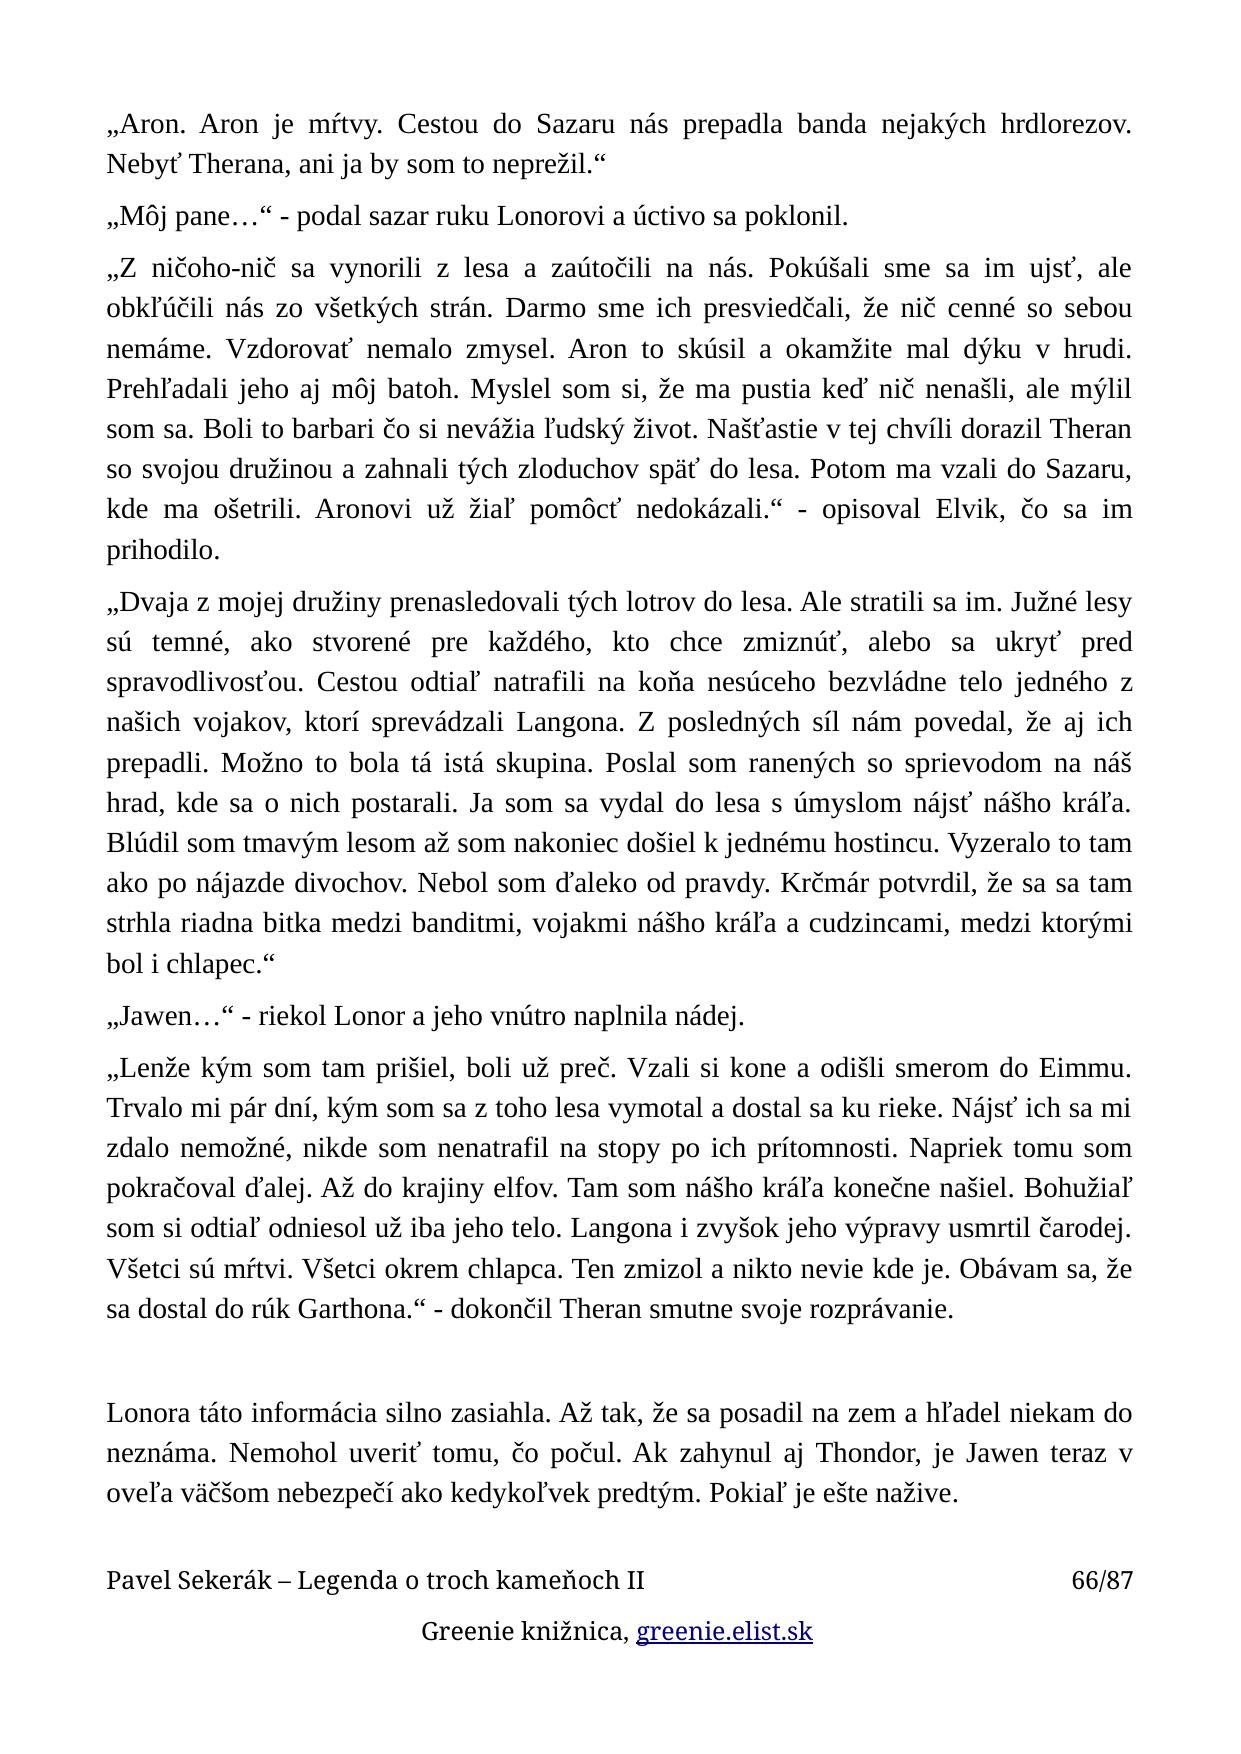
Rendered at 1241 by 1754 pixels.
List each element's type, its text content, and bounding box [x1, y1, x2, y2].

text „Aron. Aron je mŕtvy. Cestou do Sazaru nás prepadla banda nejakých hrdlorezov. Nebyť Therana, ani ja by som to neprežil.“ [106, 106, 1134, 180]
text „Lenže kým som tam prišiel, boli už preč. Vzali si kone a odišli smerom do Eimmu. Trvalo mi pár dní, kým som sa z toho lesa vymotal a dostal sa ku rieke. Nájsť ich sa mi zdalo nemožné, nikde som nenatrafil na stopy po ich prítomnosti. Napriek tomu som pokračoval ďalej. Až do krajiny elfov. Tam som nášho kráľa konečne našiel. Bohužiaľ som si odtiaľ odniesol už iba jeho telo. Langona i zvyšok jeho výpravy usmrtil čarodej. Všetci sú mŕtvi. Všetci okrem chlapca. Ten zmizol a nikto nevie kde je. Obávam sa, že sa dostal do rúk Garthona.“ - dokončil Theran smutne svoje rozprávanie. [106, 1050, 1134, 1324]
text „Dvaja z mojej družiny prenasledovali tých lotrov do lesa. Ale stratili sa im. Južné lesy sú temné, ako stvorené pre každého, kto chce zmiznúť, alebo sa ukryť pred spravodlivosťou. Cestou odtiaľ natrafili na koňa nesúceho bezvládne telo jedného z našich vojakov, ktorí sprevádzali Langona. Z posledných síl nám povedal, že aj ich prepadli. Možno to bola tá istá skupina. Poslal som ranených so sprievodom na náš hrad, kde sa o nich postarali. Ja som sa vydal do lesa s úmyslom nájsť nášho kráľa. Blúdil som tmavým lesom až som nakoniec došiel k jednému hostincu. Vyzeralo to tam ako po nájazde divochov. Nebol som ďaleko od pravdy. Krčmár potvrdil, že sa sa tam strhla riadna bitka medzi banditmi, vojakmi nášho kráľa a cudzincami, medzi ktorými bol i chlapec.“ [106, 584, 1134, 979]
text „Jawen…“ - riekol Lonor a jeho vnútro naplnila nádej. [106, 998, 1134, 1031]
text „Z ničoho-nič sa vynorili z lesa a zaútočili na nás. Pokúšali sme sa im ujsť, ale obkľúčili nás zo všetkých strán. Darmo sme ich presviedčali, že nič cenné so sebou nemáme. Vzdorovať nemalo zmysel. Aron to skúsil a okamžite mal dýku v hrudi. Prehľadali jeho aj môj batoh. Myslel som si, že ma pustia keď nič nenašli, ale mýlil som sa. Boli to barbari čo si nevážia ľudský život. Našťastie v tej chvíli dorazil Theran so svojou družinou a zahnali tých zloduchov späť do lesa. Potom ma vzali do Sazaru, kde ma ošetrili. Aronovi už žiaľ pomôcť nedokázali.“ - opisoval Elvik, čo sa im prihodilo. [106, 250, 1134, 565]
text „Môj pane…“ - podal sazar ruku Lonorovi a úctivo sa poklonil. [106, 198, 1134, 232]
text Lonora táto informácia silno zasiahla. Až tak, že sa posadil na zem a hľadel niekam do neznáma. Nemohol uveriť tomu, čo počul. Ak zahynul aj Thondor, je Jawen teraz v oveľa väčšom nebezpečí ako kedykoľvek predtým. Pokiaľ je ešte nažive. [106, 1395, 1134, 1509]
